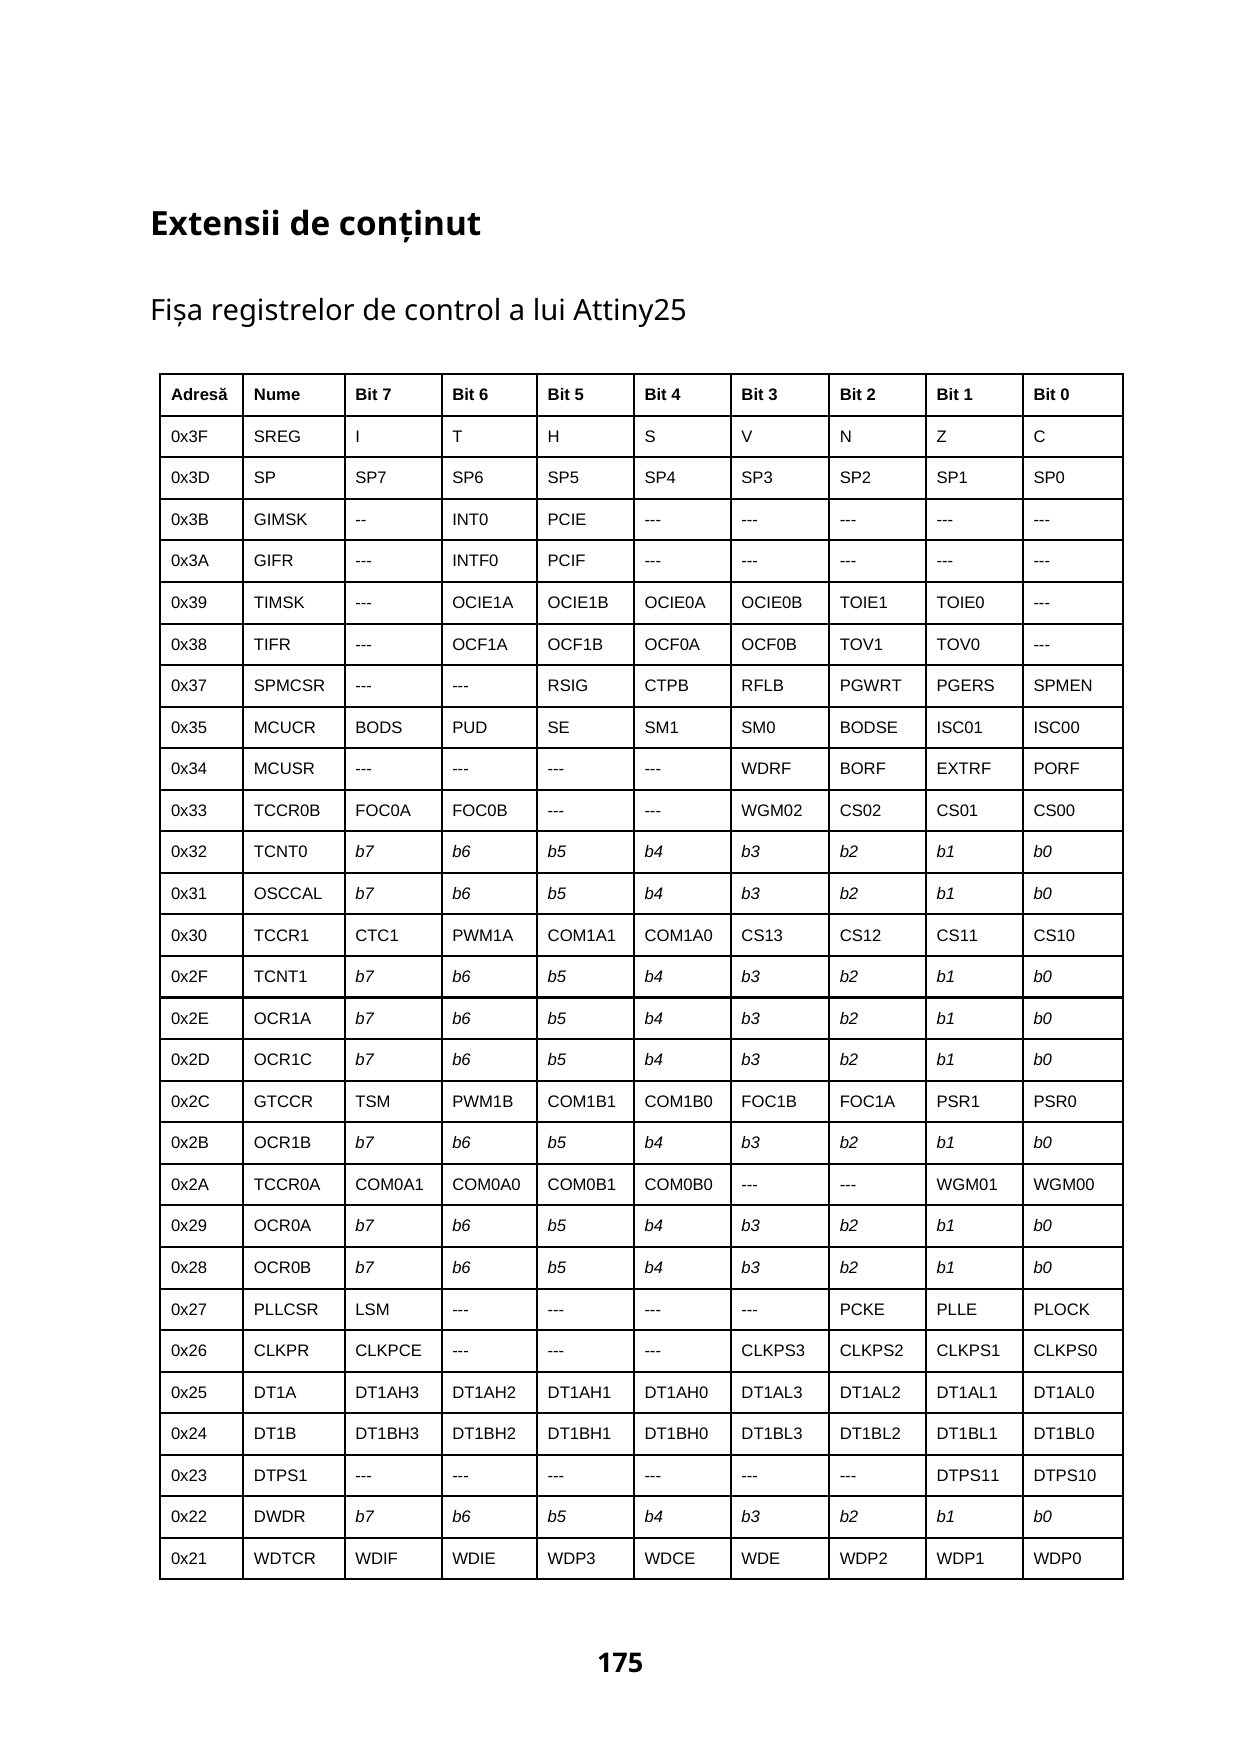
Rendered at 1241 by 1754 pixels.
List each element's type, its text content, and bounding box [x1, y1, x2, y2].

table_cell b4 [635, 832, 730, 872]
table_cell --- [635, 541, 730, 581]
table_cell b0 [1024, 1248, 1122, 1287]
table_cell 0x2C [161, 1082, 242, 1121]
table_cell PLLE [927, 1290, 1022, 1329]
table_cell COM0A0 [443, 1165, 536, 1204]
table_cell PWM1B [443, 1082, 536, 1121]
table_cell --- [443, 1290, 536, 1329]
table_cell PLOCK [1024, 1290, 1122, 1329]
table_cell SP [244, 458, 344, 498]
table_cell TOV0 [927, 625, 1022, 664]
table_cell b3 [732, 1497, 828, 1537]
table_cell b5 [538, 1248, 633, 1287]
table_cell b6 [443, 957, 536, 996]
table_cell WDP1 [927, 1539, 1022, 1578]
table_cell N [830, 417, 925, 456]
table_cell b2 [830, 832, 925, 872]
table_cell b3 [732, 1123, 828, 1163]
table_cell b7 [346, 874, 441, 913]
table_cell WGM01 [927, 1165, 1022, 1204]
table_cell TOV1 [830, 625, 925, 664]
table_cell b4 [635, 874, 730, 913]
table_cell b1 [927, 1206, 1022, 1246]
table_cell --- [732, 500, 828, 539]
table_cell --- [538, 749, 633, 789]
table_cell b6 [443, 832, 536, 872]
table_cell PGERS [927, 666, 1022, 706]
table_cell PCIF [538, 541, 633, 581]
table_cell b7 [346, 957, 441, 996]
table_cell 0x2A [161, 1165, 242, 1204]
table_cell SE [538, 708, 633, 747]
table_cell --- [1024, 541, 1122, 581]
table_cell b5 [538, 832, 633, 872]
table_cell GIMSK [244, 500, 344, 539]
table_cell DT1AH3 [346, 1373, 441, 1412]
table_cell b1 [927, 832, 1022, 872]
table_cell SP5 [538, 458, 633, 498]
table_cell 0x2D [161, 1040, 242, 1079]
table_cell -- [346, 500, 441, 539]
table_cell FOC1B [732, 1082, 828, 1121]
table_cell --- [346, 625, 441, 664]
table_cell 0x2F [161, 957, 242, 996]
table_cell FOC0B [443, 791, 536, 830]
table_cell WDP3 [538, 1539, 633, 1578]
table_cell 0x25 [161, 1373, 242, 1412]
table_cell SP3 [732, 458, 828, 498]
table_cell b1 [927, 957, 1022, 996]
table_cell b0 [1024, 1040, 1122, 1079]
table_cell b7 [346, 1497, 441, 1537]
table_cell OCIE1A [443, 583, 536, 622]
table_cell DTPS1 [244, 1456, 344, 1495]
table_cell SPMCSR [244, 666, 344, 706]
table_cell OSCCAL [244, 874, 344, 913]
table_cell --- [635, 1290, 730, 1329]
table_cell TCNT0 [244, 832, 344, 872]
table_cell WDRF [732, 749, 828, 789]
table_cell b0 [1024, 1123, 1122, 1163]
table_cell --- [346, 541, 441, 581]
table_cell b3 [732, 957, 828, 996]
table_cell GIFR [244, 541, 344, 581]
table_cell LSM [346, 1290, 441, 1329]
table_cell b1 [927, 1123, 1022, 1163]
table_cell b5 [538, 1040, 633, 1079]
table_cell 0x23 [161, 1456, 242, 1495]
table_cell --- [538, 1331, 633, 1371]
table_cell b7 [346, 1206, 441, 1246]
table_cell SM1 [635, 708, 730, 747]
table_cell --- [1024, 500, 1122, 539]
table_cell b0 [1024, 832, 1122, 872]
table_cell CS10 [1024, 915, 1122, 955]
table_cell --- [538, 791, 633, 830]
table_cell b4 [635, 1040, 730, 1079]
table_cell TCCR1 [244, 915, 344, 955]
table_cell DT1BL1 [927, 1414, 1022, 1454]
table_cell PGWRT [830, 666, 925, 706]
table_cell ISC00 [1024, 708, 1122, 747]
table_cell --- [635, 791, 730, 830]
table_cell b3 [732, 832, 828, 872]
table_cell INTF0 [443, 541, 536, 581]
table_cell SP0 [1024, 458, 1122, 498]
table_cell b5 [538, 957, 633, 996]
table_cell OCF0A [635, 625, 730, 664]
table_cell CLKPS2 [830, 1331, 925, 1371]
table_cell DT1AH1 [538, 1373, 633, 1412]
table_cell --- [443, 1331, 536, 1371]
table_cell WGM00 [1024, 1165, 1122, 1204]
table_cell 0x31 [161, 874, 242, 913]
table_cell DT1BH0 [635, 1414, 730, 1454]
table_cell b3 [732, 874, 828, 913]
table_cell b3 [732, 1040, 828, 1079]
table_header Bit 6 [443, 375, 536, 414]
table_cell COM0A1 [346, 1165, 441, 1204]
table_cell b2 [830, 999, 925, 1038]
table_cell DT1BH2 [443, 1414, 536, 1454]
table_cell b4 [635, 1123, 730, 1163]
table_cell --- [346, 583, 441, 622]
table_cell 0x3B [161, 500, 242, 539]
table_cell b4 [635, 999, 730, 1038]
table_cell b3 [732, 999, 828, 1038]
table_cell MCUSR [244, 749, 344, 789]
table_cell COM0B1 [538, 1165, 633, 1204]
table_cell b1 [927, 999, 1022, 1038]
table_cell RFLB [732, 666, 828, 706]
table_cell b1 [927, 1040, 1022, 1079]
table_cell --- [732, 1165, 828, 1204]
table_cell b4 [635, 1206, 730, 1246]
table_cell 0x21 [161, 1539, 242, 1578]
table_cell b6 [443, 1497, 536, 1537]
table_cell --- [346, 749, 441, 789]
table_cell --- [1024, 583, 1122, 622]
table_cell b7 [346, 832, 441, 872]
table_cell PLLCSR [244, 1290, 344, 1329]
table_cell b6 [443, 1248, 536, 1287]
table_cell TOIE0 [927, 583, 1022, 622]
table_cell DT1AH0 [635, 1373, 730, 1412]
table_cell PCKE [830, 1290, 925, 1329]
table_cell TCNT1 [244, 957, 344, 996]
table_cell BORF [830, 749, 925, 789]
table_cell PSR0 [1024, 1082, 1122, 1121]
table_cell b7 [346, 1040, 441, 1079]
table_cell 0x24 [161, 1414, 242, 1454]
table_cell OCIE0A [635, 583, 730, 622]
table_cell CS13 [732, 915, 828, 955]
table_cell DT1BH1 [538, 1414, 633, 1454]
table_cell b0 [1024, 874, 1122, 913]
table_cell b5 [538, 999, 633, 1038]
table_cell b7 [346, 999, 441, 1038]
table_cell 0x37 [161, 666, 242, 706]
table_cell 0x3D [161, 458, 242, 498]
table_cell COM1B0 [635, 1082, 730, 1121]
table_cell BODS [346, 708, 441, 747]
table_cell DT1AL1 [927, 1373, 1022, 1412]
table_cell OCIE0B [732, 583, 828, 622]
table_cell OCR1A [244, 999, 344, 1038]
table_cell TIFR [244, 625, 344, 664]
table_cell SP6 [443, 458, 536, 498]
table_cell WDP0 [1024, 1539, 1122, 1578]
table_cell RSIG [538, 666, 633, 706]
table_cell --- [635, 1456, 730, 1495]
table_cell --- [443, 749, 536, 789]
table_cell CS01 [927, 791, 1022, 830]
table_cell b6 [443, 1040, 536, 1079]
table_cell b1 [927, 1497, 1022, 1537]
table_cell SP7 [346, 458, 441, 498]
table_cell 0x3A [161, 541, 242, 581]
table_cell WDE [732, 1539, 828, 1578]
table_cell COM1A1 [538, 915, 633, 955]
table_cell CLKPS1 [927, 1331, 1022, 1371]
table_cell CS11 [927, 915, 1022, 955]
table_cell b3 [732, 1206, 828, 1246]
table_header Bit 4 [635, 375, 730, 414]
table_cell --- [732, 541, 828, 581]
table_cell CLKPS0 [1024, 1331, 1122, 1371]
table_cell DTPS10 [1024, 1456, 1122, 1495]
table_cell --- [635, 749, 730, 789]
table_cell TSM [346, 1082, 441, 1121]
table_cell --- [538, 1456, 633, 1495]
table_cell --- [346, 666, 441, 706]
table_cell DT1AL2 [830, 1373, 925, 1412]
table_cell WDP2 [830, 1539, 925, 1578]
table_cell 0x3F [161, 417, 242, 456]
table_cell PUD [443, 708, 536, 747]
table_cell OCF0B [732, 625, 828, 664]
table_cell DT1AL0 [1024, 1373, 1122, 1412]
table_cell b7 [346, 1248, 441, 1287]
table_cell b7 [346, 1123, 441, 1163]
table_cell C [1024, 417, 1122, 456]
table_header Adresă [161, 375, 242, 414]
table_cell b6 [443, 1206, 536, 1246]
table_cell DT1AL3 [732, 1373, 828, 1412]
table_cell 0x26 [161, 1331, 242, 1371]
table_cell 0x33 [161, 791, 242, 830]
table_cell b5 [538, 1497, 633, 1537]
table_cell PWM1A [443, 915, 536, 955]
table_cell CS02 [830, 791, 925, 830]
table_cell OCF1A [443, 625, 536, 664]
table_cell INT0 [443, 500, 536, 539]
table_cell TCCR0A [244, 1165, 344, 1204]
table_cell b0 [1024, 1497, 1122, 1537]
table_cell WGM02 [732, 791, 828, 830]
table_cell b5 [538, 1206, 633, 1246]
table_cell TIMSK [244, 583, 344, 622]
table_cell WDTCR [244, 1539, 344, 1578]
table_cell b6 [443, 1123, 536, 1163]
table_header Bit 1 [927, 375, 1022, 414]
table_cell b2 [830, 1248, 925, 1287]
table_cell PSR1 [927, 1082, 1022, 1121]
table_cell 0x2B [161, 1123, 242, 1163]
table_cell COM0B0 [635, 1165, 730, 1204]
table_header Bit 5 [538, 375, 633, 414]
table_cell 0x35 [161, 708, 242, 747]
table_cell --- [538, 1290, 633, 1329]
table_cell DT1AH2 [443, 1373, 536, 1412]
table_cell SP2 [830, 458, 925, 498]
table_header Nume [244, 375, 344, 414]
subtitle Fișa registrelor de control a lui Attiny25 [150, 290, 1090, 329]
table_cell --- [830, 1165, 925, 1204]
table_cell I [346, 417, 441, 456]
table_cell b1 [927, 1248, 1022, 1287]
table_cell DT1A [244, 1373, 344, 1412]
table_cell b2 [830, 874, 925, 913]
table_cell --- [927, 500, 1022, 539]
table_cell 0x34 [161, 749, 242, 789]
table_cell --- [635, 500, 730, 539]
table_cell 0x29 [161, 1206, 242, 1246]
table_cell 0x38 [161, 625, 242, 664]
table_cell ISC01 [927, 708, 1022, 747]
table_cell --- [635, 1331, 730, 1371]
table_cell --- [830, 541, 925, 581]
table_cell CLKPCE [346, 1331, 441, 1371]
table_header Bit 0 [1024, 375, 1122, 414]
table_cell OCIE1B [538, 583, 633, 622]
table_cell COM1A0 [635, 915, 730, 955]
table_cell OCR1C [244, 1040, 344, 1079]
table_cell b4 [635, 957, 730, 996]
table_cell 0x30 [161, 915, 242, 955]
table_cell SM0 [732, 708, 828, 747]
table_cell SP1 [927, 458, 1022, 498]
table_cell CS00 [1024, 791, 1122, 830]
table_cell COM1B1 [538, 1082, 633, 1121]
table_cell --- [346, 1456, 441, 1495]
table_cell OCF1B [538, 625, 633, 664]
table_cell --- [830, 500, 925, 539]
table_cell 0x22 [161, 1497, 242, 1537]
table_cell OCR0A [244, 1206, 344, 1246]
subtitle Extensii de conținut [150, 200, 1090, 245]
table_cell CLKPS3 [732, 1331, 828, 1371]
table_cell MCUCR [244, 708, 344, 747]
table_cell DT1B [244, 1414, 344, 1454]
table_cell --- [443, 666, 536, 706]
table_cell b5 [538, 874, 633, 913]
table_cell SP4 [635, 458, 730, 498]
table_cell b0 [1024, 999, 1122, 1038]
table_cell DT1BL3 [732, 1414, 828, 1454]
table_cell b2 [830, 1206, 925, 1246]
table_cell CTPB [635, 666, 730, 706]
table_cell SREG [244, 417, 344, 456]
table_cell WDCE [635, 1539, 730, 1578]
table_cell --- [732, 1456, 828, 1495]
table_cell 0x27 [161, 1290, 242, 1329]
table_cell PORF [1024, 749, 1122, 789]
table_cell CLKPR [244, 1331, 344, 1371]
table_cell OCR0B [244, 1248, 344, 1287]
table_cell PCIE [538, 500, 633, 539]
table_cell --- [732, 1290, 828, 1329]
table_header Bit 3 [732, 375, 828, 414]
table_cell --- [927, 541, 1022, 581]
table_cell b2 [830, 957, 925, 996]
table_cell DWDR [244, 1497, 344, 1537]
table_cell --- [443, 1456, 536, 1495]
table_cell b0 [1024, 957, 1122, 996]
table_cell WDIE [443, 1539, 536, 1578]
table_cell DT1BH3 [346, 1414, 441, 1454]
table_cell DT1BL2 [830, 1414, 925, 1454]
table_cell b4 [635, 1497, 730, 1537]
table_cell DT1BL0 [1024, 1414, 1122, 1454]
table_cell BODSE [830, 708, 925, 747]
table_cell DTPS11 [927, 1456, 1022, 1495]
table_cell b4 [635, 1248, 730, 1287]
table_cell --- [830, 1456, 925, 1495]
table_cell b2 [830, 1040, 925, 1079]
table_cell b6 [443, 999, 536, 1038]
table_cell 0x32 [161, 832, 242, 872]
table_cell WDIF [346, 1539, 441, 1578]
table_cell Z [927, 417, 1022, 456]
table_cell b3 [732, 1248, 828, 1287]
table_header Bit 2 [830, 375, 925, 414]
table_cell 0x2E [161, 999, 242, 1038]
table_cell GTCCR [244, 1082, 344, 1121]
table_cell H [538, 417, 633, 456]
table_cell TCCR0B [244, 791, 344, 830]
table_cell EXTRF [927, 749, 1022, 789]
table_cell OCR1B [244, 1123, 344, 1163]
table_cell FOC0A [346, 791, 441, 830]
table_header Bit 7 [346, 375, 441, 414]
table_cell b6 [443, 874, 536, 913]
table_cell b0 [1024, 1206, 1122, 1246]
table_cell T [443, 417, 536, 456]
table_cell b5 [538, 1123, 633, 1163]
table_cell V [732, 417, 828, 456]
table_cell TOIE1 [830, 583, 925, 622]
table_cell CS12 [830, 915, 925, 955]
table_cell SPMEN [1024, 666, 1122, 706]
table_cell 0x39 [161, 583, 242, 622]
table_cell CTC1 [346, 915, 441, 955]
table_cell FOC1A [830, 1082, 925, 1121]
table_cell b2 [830, 1123, 925, 1163]
table_cell --- [1024, 625, 1122, 664]
table_cell 0x28 [161, 1248, 242, 1287]
table_cell b1 [927, 874, 1022, 913]
table_cell b2 [830, 1497, 925, 1537]
table_cell S [635, 417, 730, 456]
